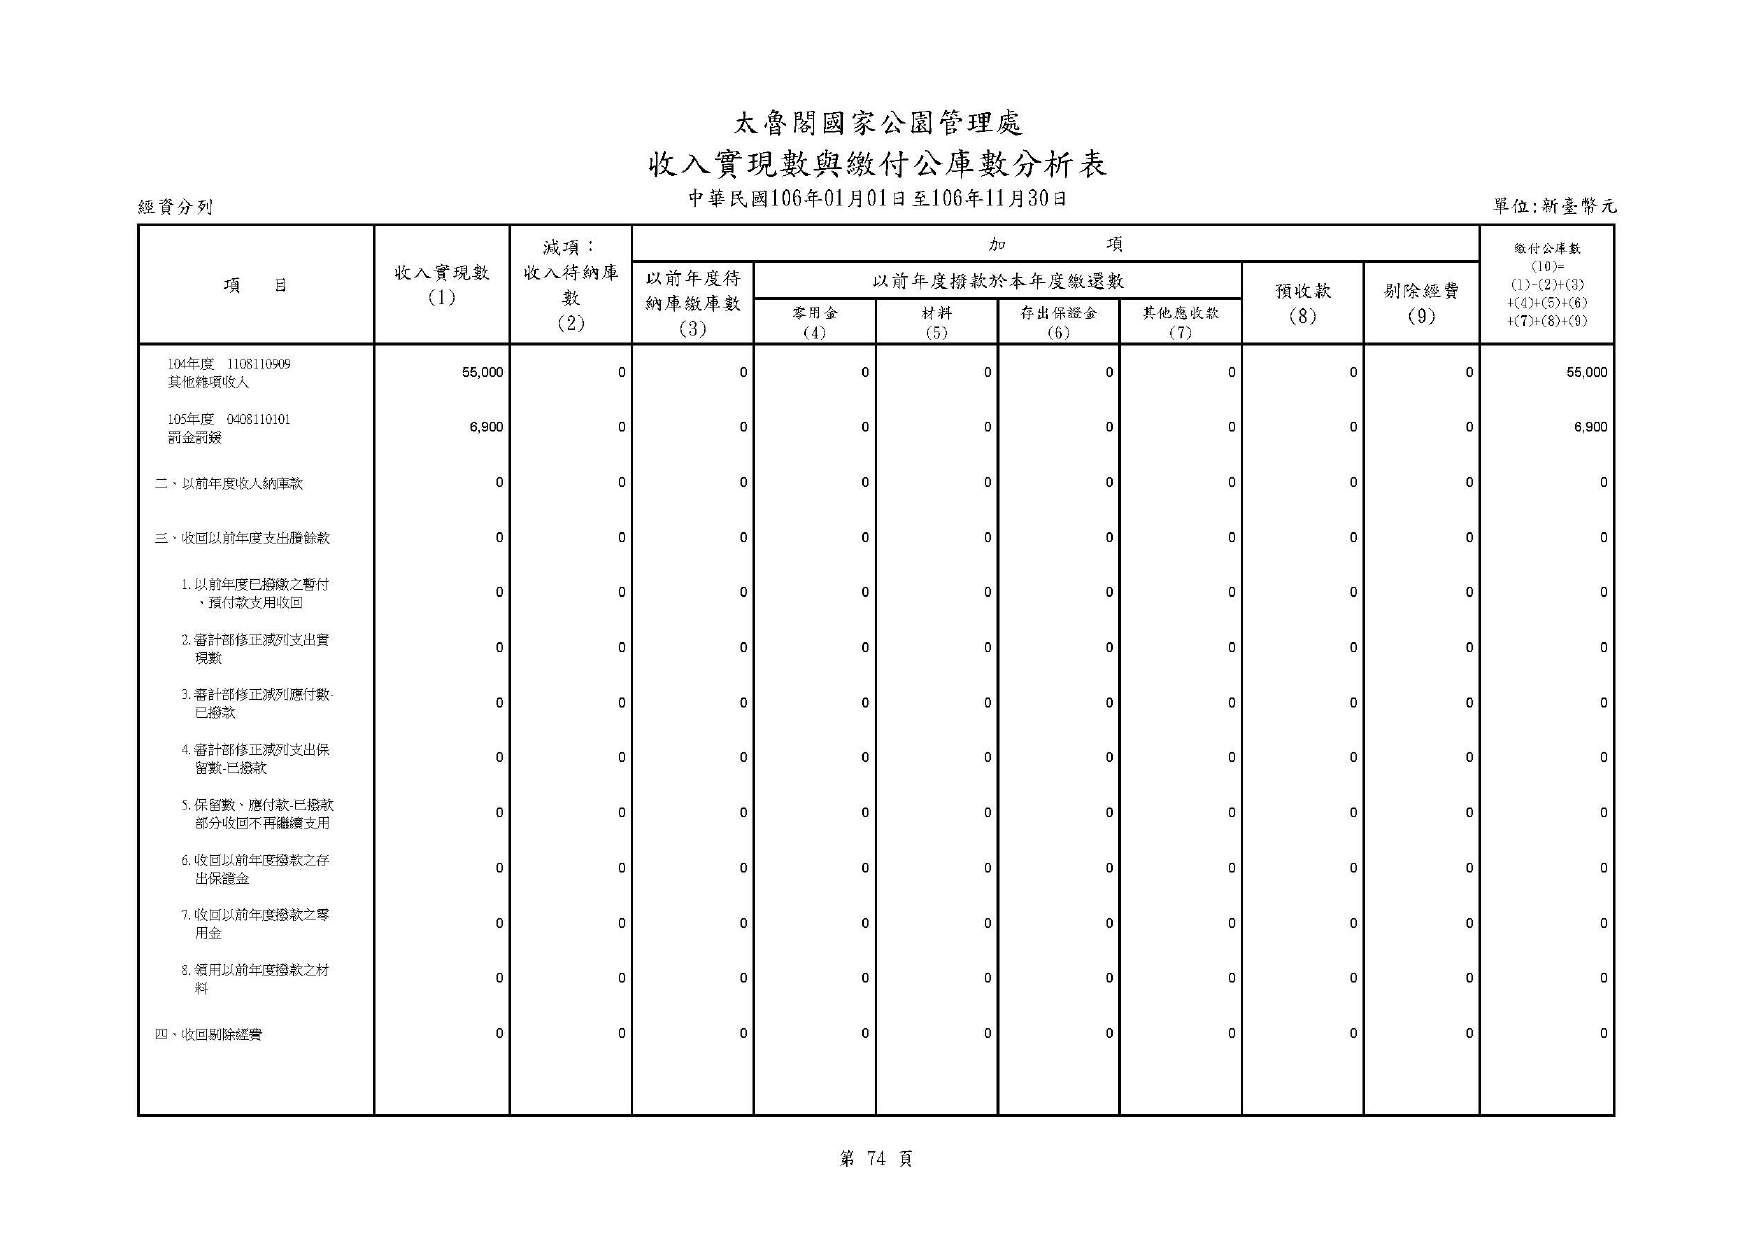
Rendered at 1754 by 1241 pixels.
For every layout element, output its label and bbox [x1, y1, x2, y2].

picture [59, 59, 1695, 1216]
